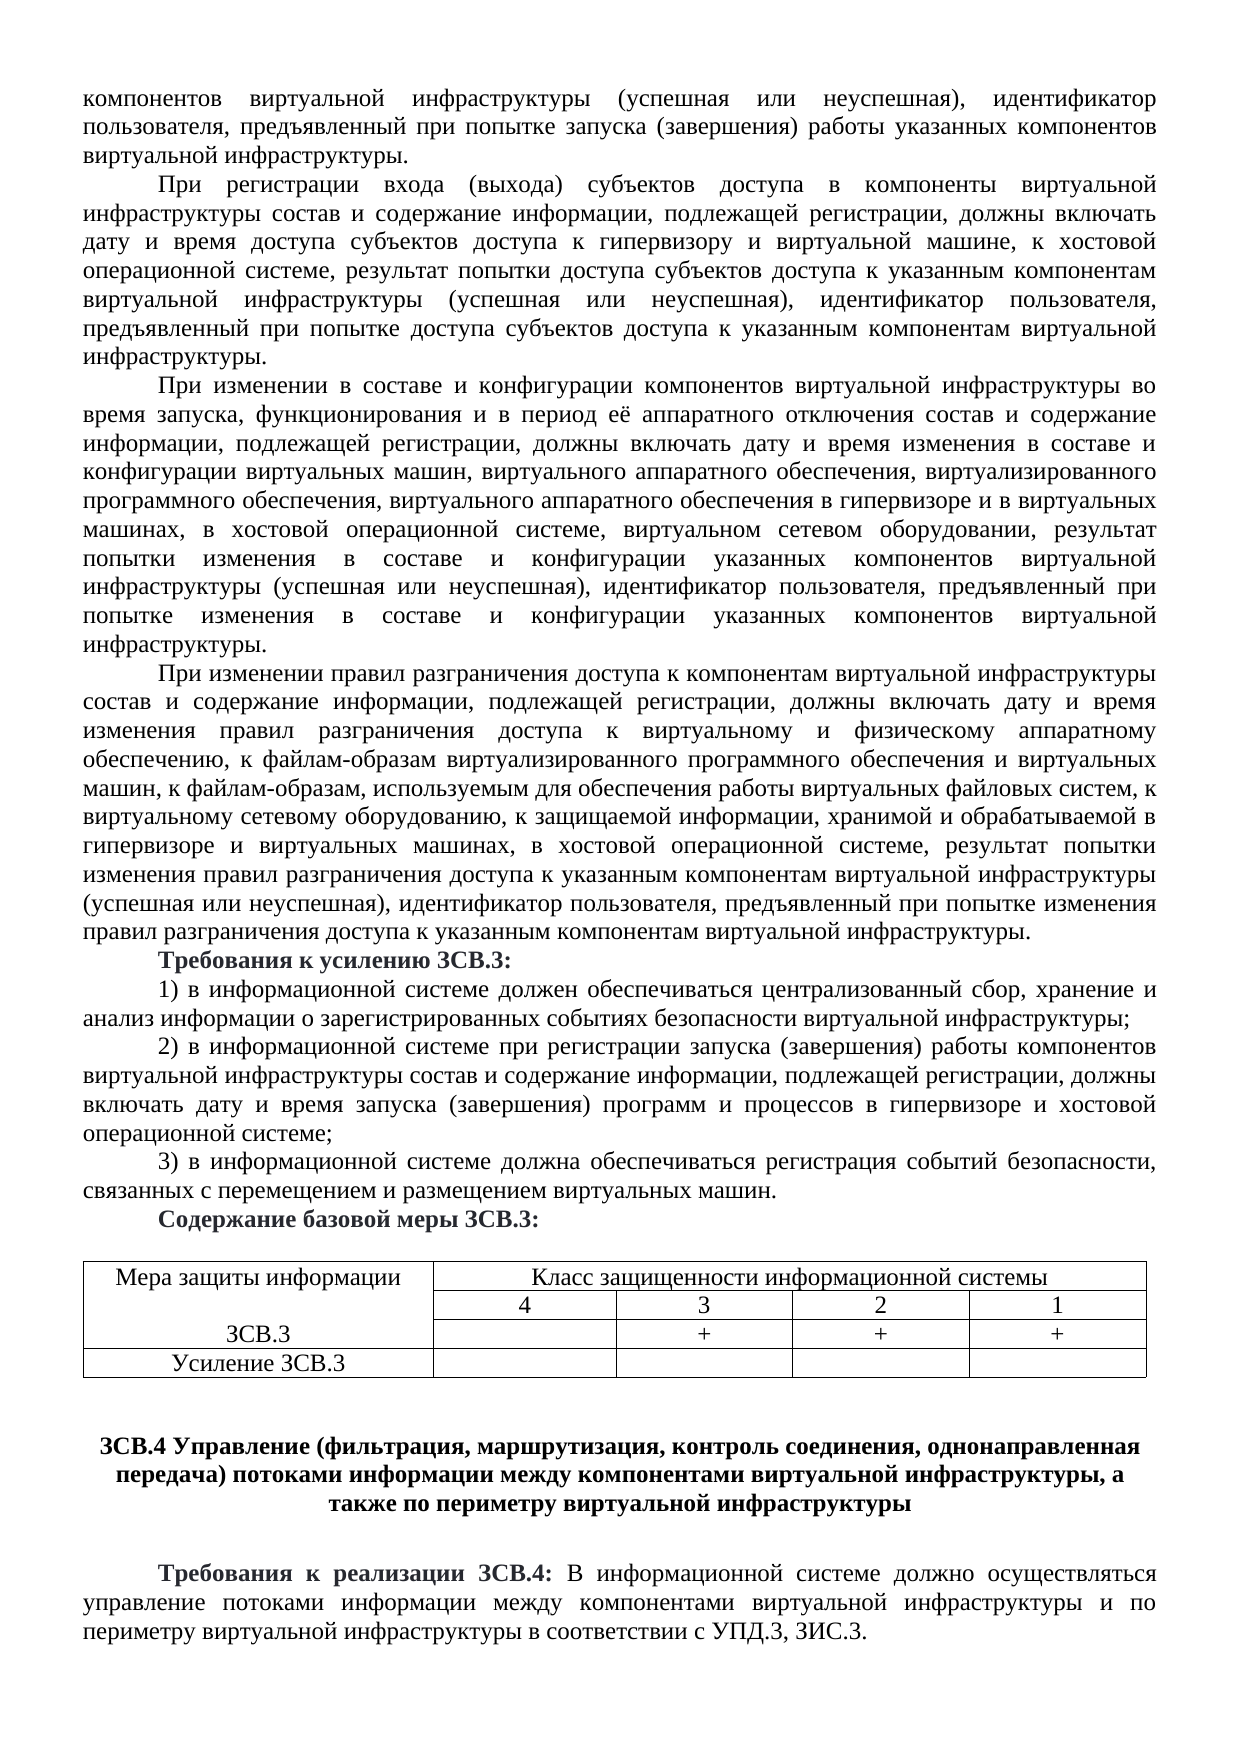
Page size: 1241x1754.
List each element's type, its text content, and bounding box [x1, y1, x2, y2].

table_cell 4 [434, 1291, 616, 1319]
table_cell [970, 1349, 1146, 1377]
text При изменении в составе и конфигурации компонентов виртуальной инфраструктуры во время запуска, функционирования и в период её аппаратного отключения состав и содержание информации, подлежащей регистрации, должны включать дату и время изменения в составе и конфигурации виртуальных машин, виртуального аппаратного обеспечения, виртуализированного программного обеспечения, виртуального аппаратного обеспечения в гипервизоре и в виртуальных машинах, в хостовой операционной системе, виртуальном сетевом оборудовании, результат попытки изменения в составе и конфигурации указанных компонентов виртуальной инфраструктуры (успешная или неуспешная), идентификатор пользователя, предъявленный при попытке изменения в составе и конфигурации указанных компонентов виртуальной инфраструктуры. [83, 370, 1157, 658]
text При изменении правил разграничения доступа к компонентам виртуальной инфраструктуры состав и содержание информации, подлежащей регистрации, должны включать дату и время изменения правил разграничения доступа к виртуальному и физическому аппаратному обеспечению, к файлам-образам виртуализированного программного обеспечения и виртуальных машин, к файлам-образам, используемым для обеспечения работы виртуальных файловых систем, к виртуальному сетевому оборудованию, к защищаемой информации, хранимой и обрабатываемой в гипервизоре и виртуальных машинах, в хостовой операционной системе, результат попытки изменения правил разграничения доступа к указанным компонентам виртуальной инфраструктуры (успешная или неуспешная), идентификатор пользователя, предъявленный при попытке изменения правил разграничения доступа к указанным компонентам виртуальной инфраструктуры. [83, 658, 1157, 945]
table_header Мера защиты информации [84, 1262, 433, 1319]
text компонентов виртуальной инфраструктуры (успешная или неуспешная), идентификатор пользователя, предъявленный при попытке запуска (завершения) работы указанных компонентов виртуальной инфраструктуры. [83, 83, 1157, 169]
table_cell [434, 1320, 616, 1348]
table_cell [434, 1349, 616, 1377]
table_cell ЗСВ.3 [84, 1319, 433, 1348]
table_cell + [970, 1320, 1146, 1348]
text При регистрации входа (выхода) субъектов доступа в компоненты виртуальной инфраструктуры состав и содержание информации, подлежащей регистрации, должны включать дату и время доступа субъектов доступа к гипервизору и виртуальной машине, к хостовой операционной системе, результат попытки доступа субъектов доступа к указанным компонентам виртуальной инфраструктуры (успешная или неуспешная), идентификатор пользователя, предъявленный при попытке доступа субъектов доступа к указанным компонентам виртуальной инфраструктуры. [83, 169, 1157, 370]
text 1) в информационной системе должен обеспечиваться централизованный сбор, хранение и анализ информации о зарегистрированных событиях безопасности виртуальной инфраструктуры; [83, 974, 1157, 1031]
text 2) в информационной системе при регистрации запуска (завершения) работы компонентов виртуальной инфраструктуры состав и содержание информации, подлежащей регистрации, должны включать дату и время запуска (завершения) программ и процессов в гипервизоре и хостовой операционной системе; [83, 1031, 1157, 1146]
text Требования к усилению ЗСВ.3: [83, 945, 1157, 974]
table_cell + [793, 1320, 969, 1348]
text Содержание базовой меры ЗСВ.3: [83, 1204, 1157, 1233]
text Требования к реализации ЗСВ.4: В информационной системе должно осуществляться управление потоками информации между компонентами виртуальной инфраструктуры и по периметру виртуальной инфраструктуры в соответствии с УПД.3, ЗИС.3. [83, 1558, 1157, 1644]
table_cell Усиление ЗСВ.3 [84, 1349, 433, 1377]
table_header Класс защищенности информационной системы [434, 1262, 1146, 1290]
table_cell + [617, 1320, 792, 1348]
table_cell 1 [970, 1291, 1146, 1319]
table_cell [617, 1349, 792, 1377]
table_cell 2 [793, 1291, 969, 1319]
subtitle ЗСВ.4 Управление (фильтрация, маршрутизация, контроль соединения, однонаправленная передача) потоками информации между компонентами виртуальной инфраструктуры, а также по периметру виртуальной инфраструктуры [83, 1431, 1157, 1517]
text 3) в информационной системе должна обеспечиваться регистрация событий безопасности, связанных с перемещением и размещением виртуальных машин. [83, 1146, 1157, 1204]
table_cell [793, 1349, 969, 1377]
table_cell 3 [617, 1291, 792, 1319]
